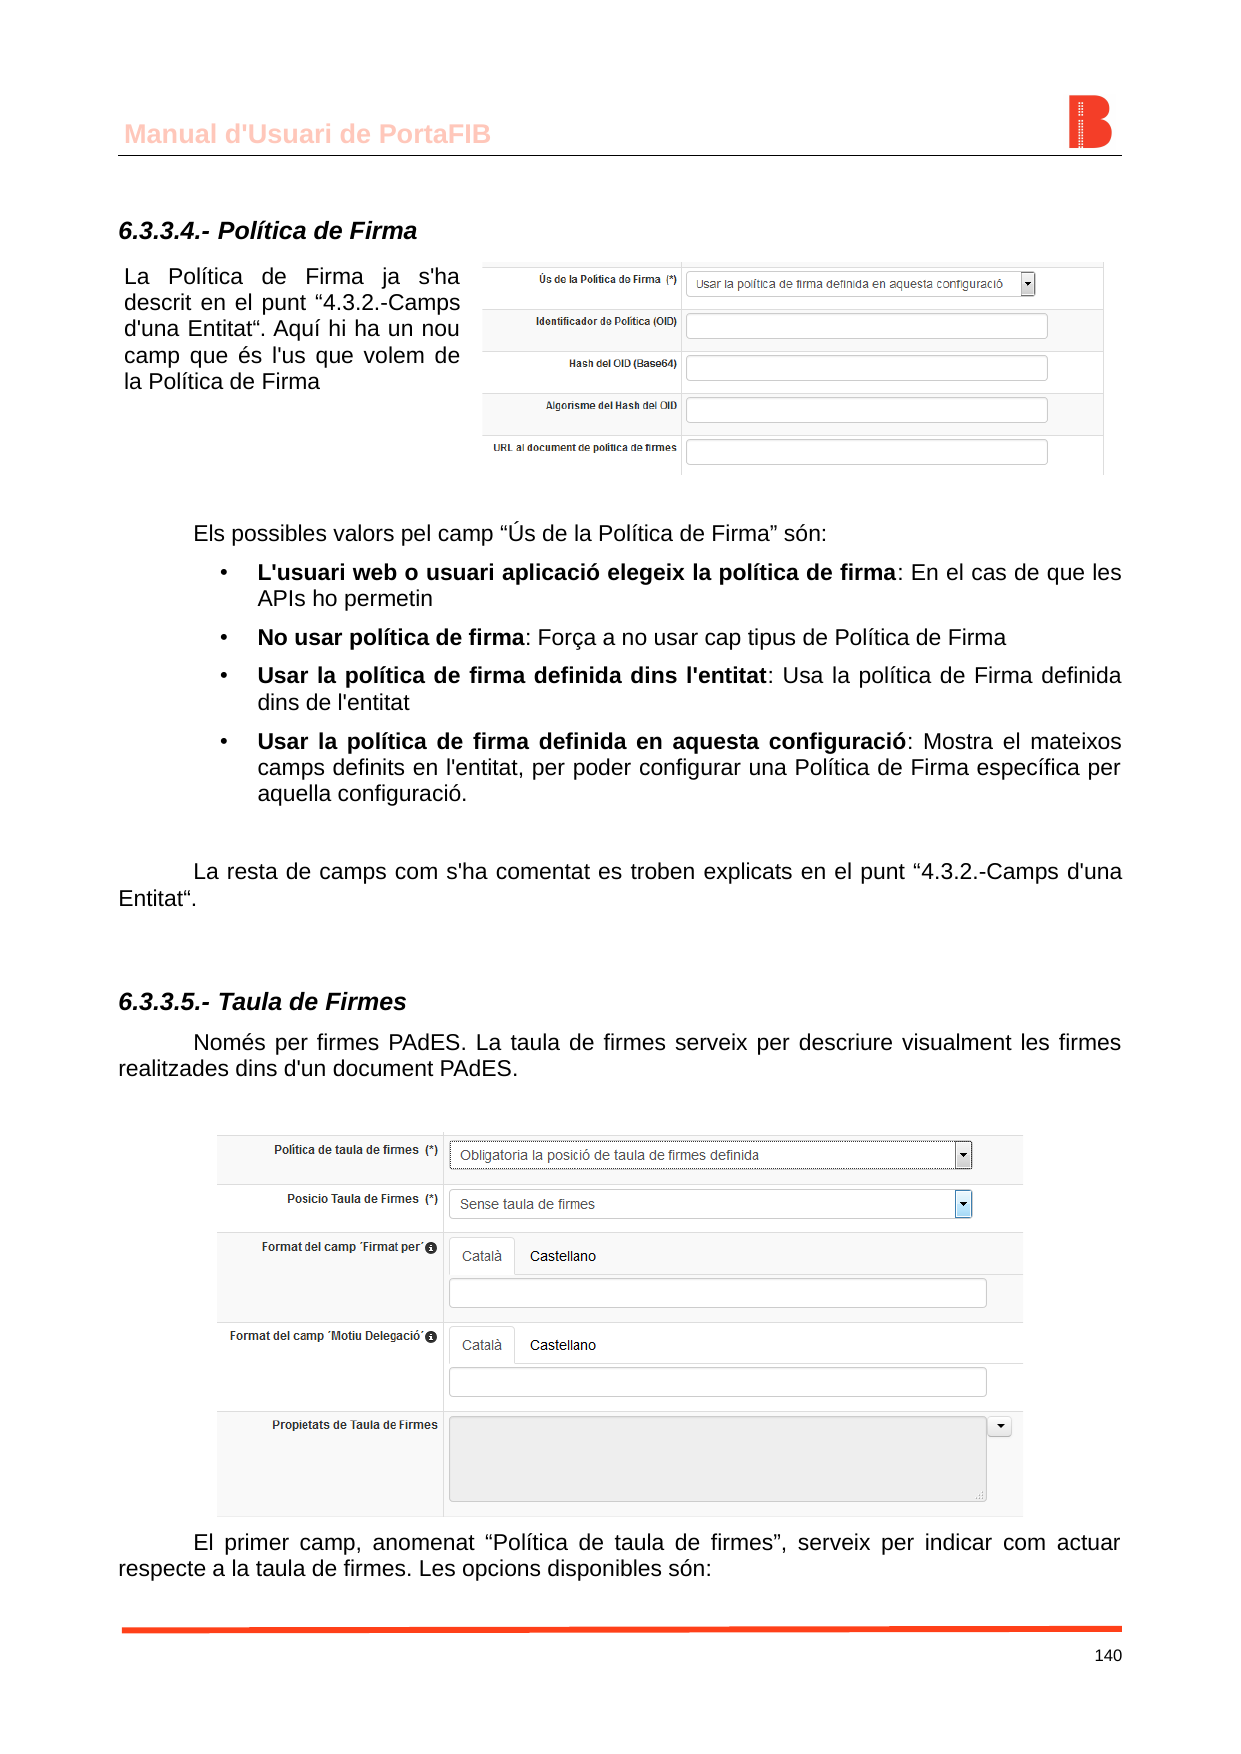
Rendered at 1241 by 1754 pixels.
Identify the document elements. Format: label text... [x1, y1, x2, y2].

subtitle Taula de Firmes [118, 987, 1122, 1016]
text El primer camp, anomenat “Política de taula de firmes”, serveix per indicar com actuar respecte a la taula de firmes. Les opcions disponibles són: [118, 1529, 1122, 1582]
list Usar la política de firma definida en aquesta configuració: Mostra el mateixos camps definits en l'entitat, per poder configurar una Política de Firma específica per aquella configuració. [220, 728, 1122, 807]
list L'usuari web o usuari aplicació elegeix la política de firma: En el cas de que les APIs ho permetin [220, 558, 1122, 611]
picture [217, 1132, 1024, 1517]
text La resta de camps com s'ha comentat es troben explicats en el punt “4.3.2Camps d'una Entitat“. [118, 858, 1122, 911]
subtitle Política de Firma [118, 216, 1122, 244]
table_header [466, 257, 1122, 519]
text Només per firmes PAdES. La taula de firmes serveix per descriure visualment les firmes realitzades dins d'un document PAdES. [118, 1028, 1122, 1081]
picture [1063, 94, 1117, 150]
list Usar la política de firma definida dins l'entitat: Usa la política de Firma definida dins de l'entitat [220, 662, 1122, 715]
list No usar política de firma: Força a no usar cap tipus de Política de Firma [220, 624, 1122, 650]
table_header La Política de Firma ja s'ha descrit en el punt “4.3.2Camps d'una Entitat“. Aquí hi ha un nou camp que és l'us que volem de la Política de Firma [118, 257, 466, 519]
text Els possibles valors pel camp “Ús de la Política de Firma” són: [118, 519, 1122, 546]
picture [482, 262, 1106, 475]
